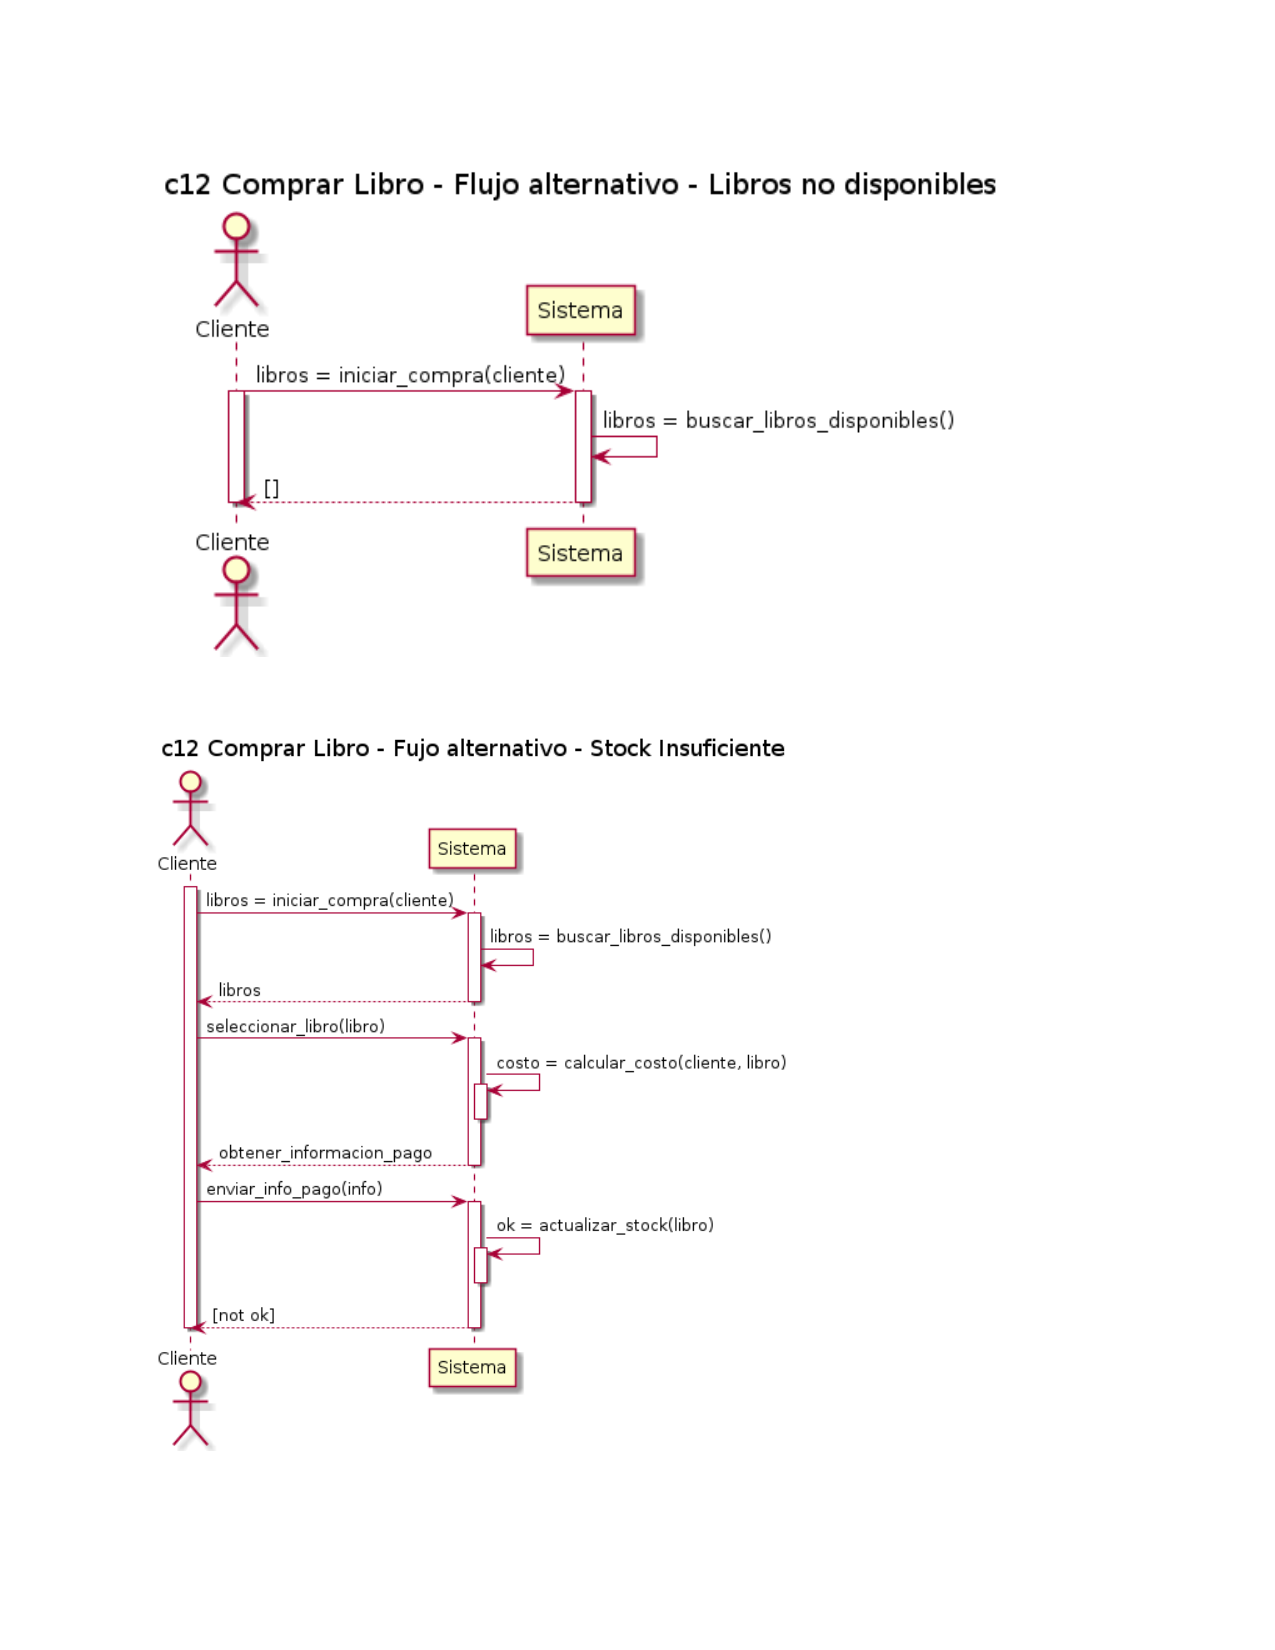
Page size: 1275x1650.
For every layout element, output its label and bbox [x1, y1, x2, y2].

picture [150, 720, 803, 1451]
picture [150, 150, 1019, 657]
